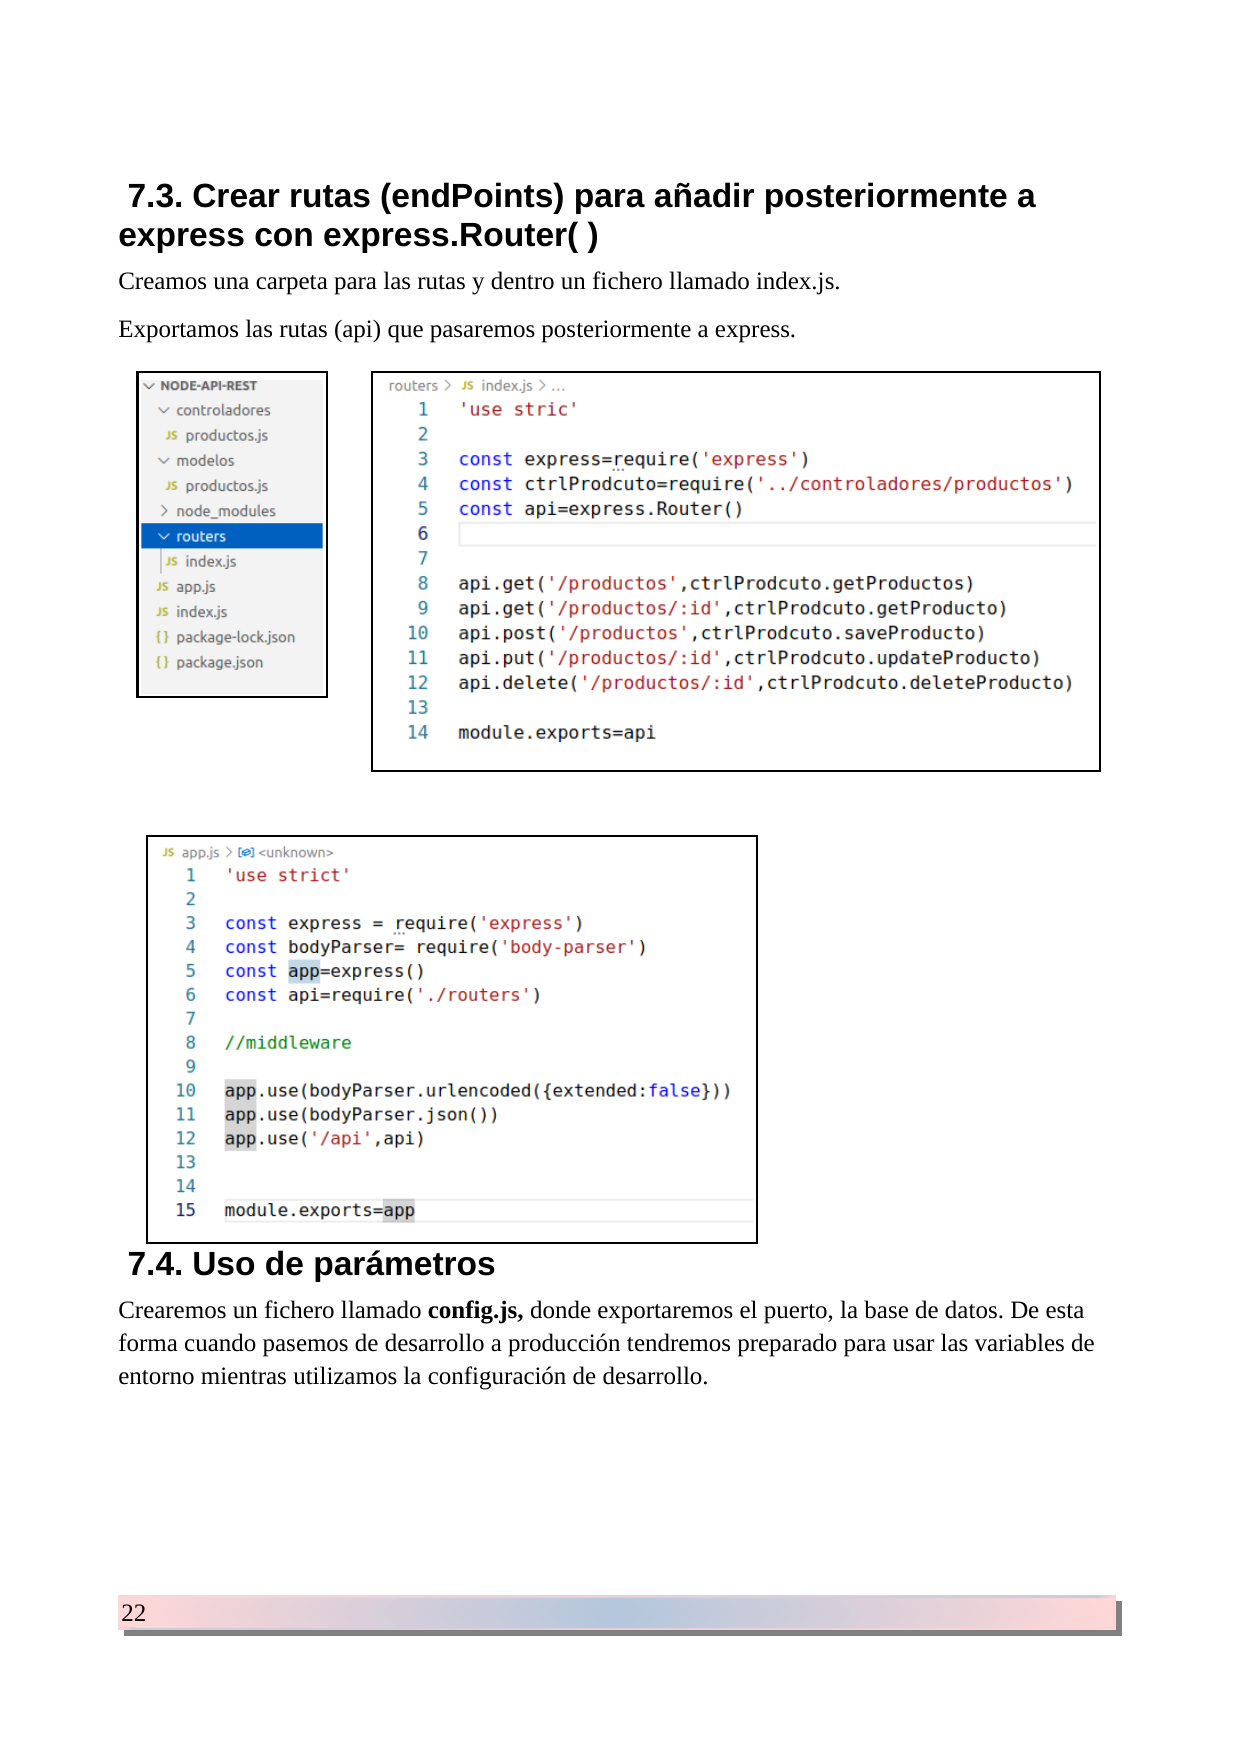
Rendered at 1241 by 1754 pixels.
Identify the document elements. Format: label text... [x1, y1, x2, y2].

picture [375, 375, 1097, 767]
picture [150, 840, 754, 1239]
subtitle Crear rutas (endPoints) para añadir posteriormente a express con express.Router( ) [118, 176, 1122, 254]
subtitle [148, 837, 756, 1242]
text Creamos una carpeta para las rutas y dentro un fichero llamado index.js. [118, 266, 1122, 295]
text Crearemos un fichero llamado config.js, donde exportaremos el puerto, la base de datos. De esta forma cuando pasemos de desarrollo a producción tendremos preparado para usar las variables de entorno mientras utilizamos la configuración de desarrollo. [118, 1295, 1122, 1390]
text Exportamos las rutas (api) que pasaremos posteriormente a express. [118, 314, 1122, 342]
picture [141, 380, 323, 694]
subtitle Uso de parámetros [118, 1239, 1122, 1283]
